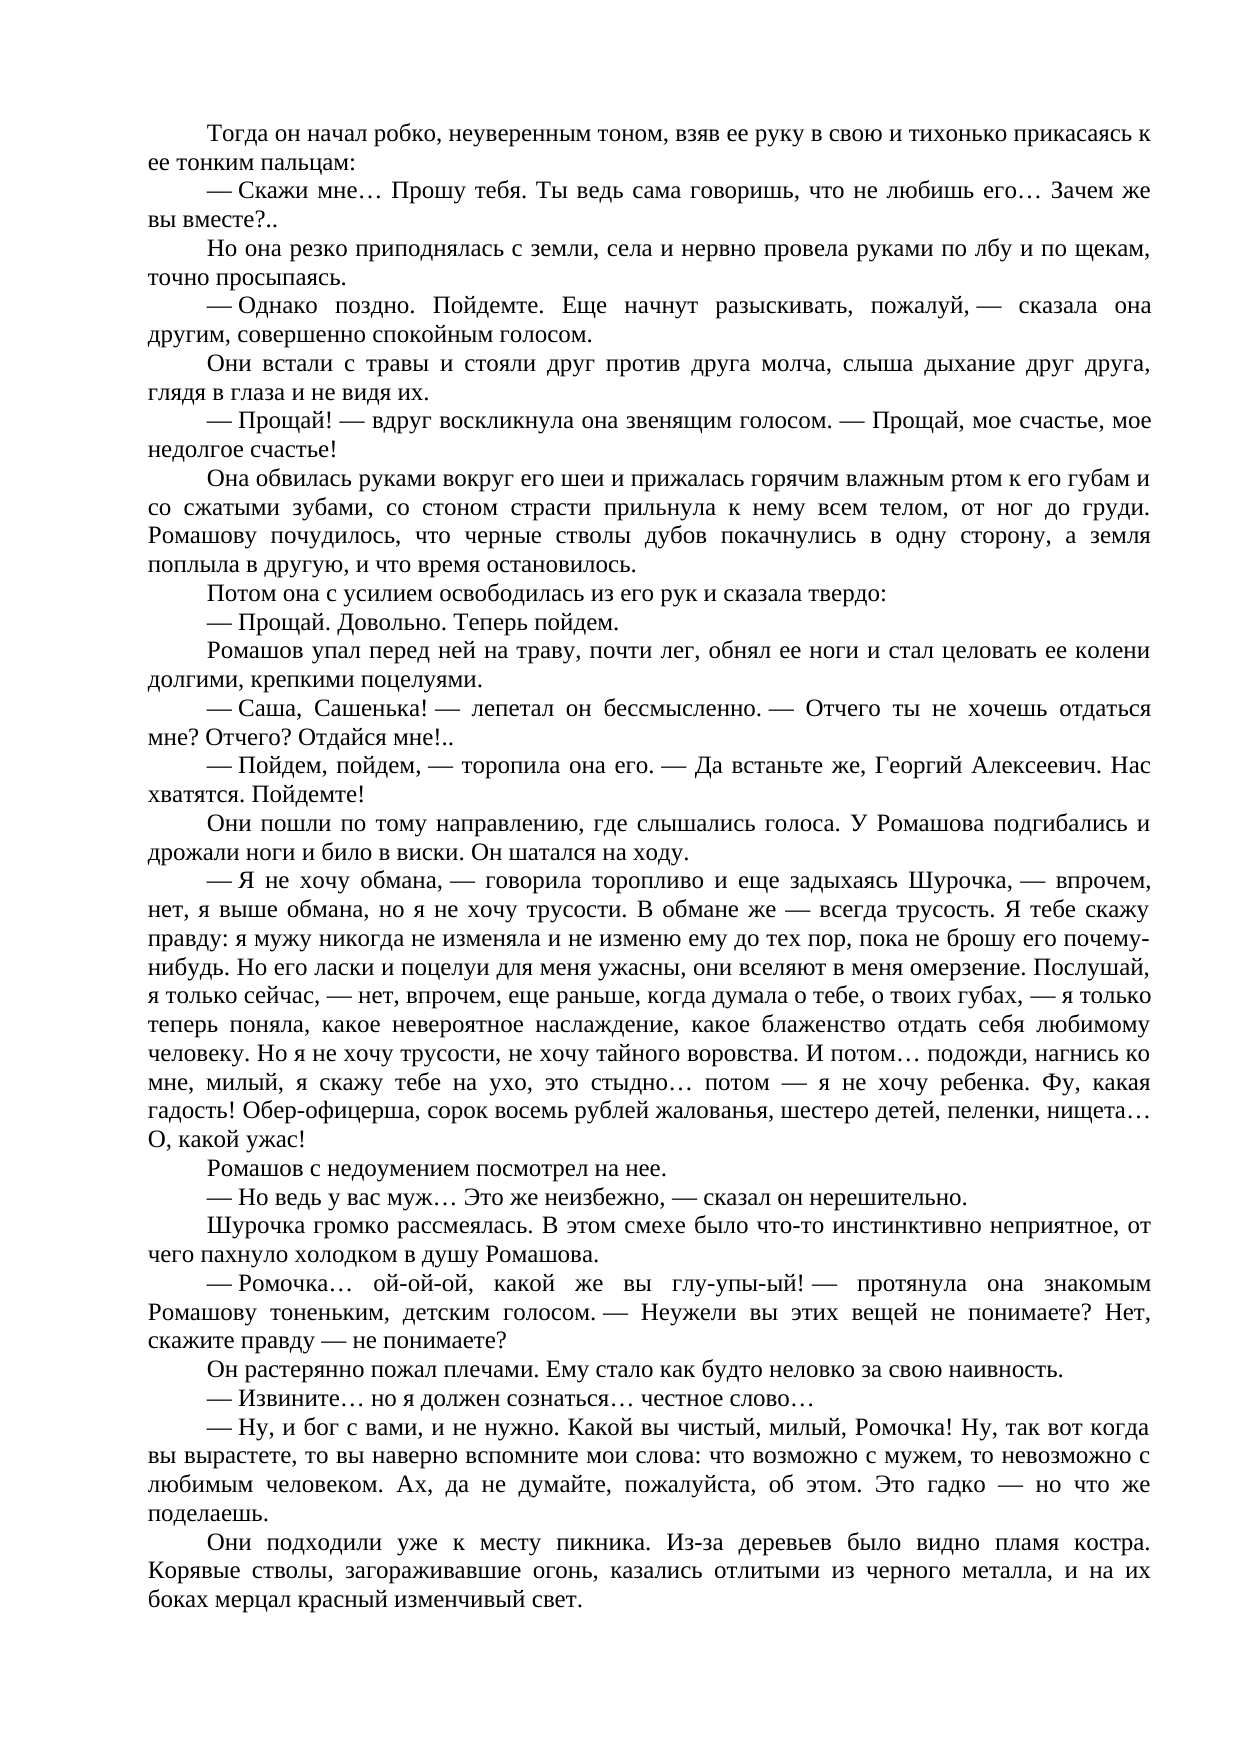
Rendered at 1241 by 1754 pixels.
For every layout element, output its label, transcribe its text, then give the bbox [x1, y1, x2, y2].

text — Однако поздно. Пойдемте. Еще начнут разыскивать, пожалуй, — сказала она другим, совершенно спокойным голосом. [148, 291, 1152, 348]
text Ромашов упал перед ней на траву, почти лег, обнял ее ноги и стал целовать ее колени долгими, крепкими поцелуями. [148, 636, 1152, 693]
text Они подходили уже к месту пикника. Из-за деревьев было видно пламя костра. Корявые стволы, загораживавшие огонь, казались отлитыми из черного металла, и на их боках мерцал красный изменчивый свет. [148, 1527, 1152, 1613]
text Они встали с травы и стояли друг против друга молча, слыша дыхание друг друга, глядя в глаза и не видя их. [148, 348, 1152, 406]
text — Прощай! — вдруг воскликнула она звенящим голосом. — Прощай, мое счастье, мое недолгое счастье! [148, 406, 1152, 463]
text — Извините… но я должен сознаться… честное слово… [148, 1383, 1152, 1412]
text — Ромочка… ой-ой-ой, какой же вы глу-упы-ый! — протянула она знакомым Ромашову тоненьким, детским голосом. — Неужели вы этих вещей не понимаете? Нет, скажите правду — не понимаете? [148, 1268, 1152, 1354]
text — Скажи мне… Прошу тебя. Ты ведь сама говоришь, что не любишь его… Зачем же вы вместе?.. [148, 176, 1152, 233]
text Но она резко приподнялась с земли, села и нервно провела руками по лбу и по щекам, точно просыпаясь. [148, 233, 1152, 291]
text — Я не хочу обмана, — говорила торопливо и еще задыхаясь Шурочка, — впрочем, нет, я выше обмана, но я не хочу трусости. В обмане же — всегда трусость. Я тебе скажу правду: я мужу никогда не изменяла и не изменю ему до тех пор, пока не брошу его почему-нибудь. Но его ласки и поцелуи для меня ужасны, они вселяют в меня омерзение. Послушай, я только сейчас, — нет, впрочем, еще раньше, когда думала о тебе, о твоих губах, — я только теперь поняла, какое невероятное наслаждение, какое блаженство отдать себя любимому человеку. Но я не хочу трусости, не хочу тайного воровства. И потом… подожди, нагнись ко мне, милый, я скажу тебе на ухо, это стыдно… потом — я не хочу ребенка. Фу, какая гадость! Обер-офицерша, сорок восемь рублей жалованья, шестеро детей, пеленки, нищета… О, какой ужас! [148, 866, 1152, 1153]
text Они пошли по тому направлению, где слышались голоса. У Ромашова подгибались и дрожали ноги и било в виски. Он шатался на ходу. [148, 808, 1152, 866]
text — Саша, Сашенька! — лепетал он бессмысленно. — Отчего ты не хочешь отдаться мне? Отчего? Отдайся мне!.. [148, 693, 1152, 751]
text Ромашов с недоумением посмотрел на нее. [148, 1153, 1152, 1182]
text Потом она с усилием освободилась из его рук и сказала твердо: [148, 578, 1152, 607]
text — Но ведь у вас муж… Это же неизбежно, — сказал он нерешительно. [148, 1182, 1152, 1211]
text — Прощай. Довольно. Теперь пойдем. [148, 607, 1152, 636]
text — Пойдем, пойдем, — торопила она его. — Да встаньте же, Георгий Алексеевич. Нас хватятся. Пойдемте! [148, 751, 1152, 808]
text Он растерянно пожал плечами. Ему стало как будто неловко за свою наивность. [148, 1354, 1152, 1383]
text Она обвилась руками вокруг его шеи и прижалась горячим влажным ртом к его губам и со сжатыми зубами, со стоном страсти прильнула к нему всем телом, от ног до груди. Ромашову почудилось, что черные стволы дубов покачнулись в одну сторону, а земля поплыла в другую, и что время остановилось. [148, 463, 1152, 578]
text Тогда он начал робко, неуверенным тоном, взяв ее руку в свою и тихонько прикасаясь к ее тонким пальцам: [148, 118, 1152, 176]
text Шурочка громко рассмеялась. В этом смехе было что-то инстинктивно неприятное, от чего пахнуло холодком в душу Ромашова. [148, 1211, 1152, 1268]
text — Ну, и бог с вами, и не нужно. Какой вы чистый, милый, Ромочка! Ну, так вот когда вы вырастете, то вы наверно вспомните мои слова: что возможно с мужем, то невозможно с любимым человеком. Ах, да не думайте, пожалуйста, об этом. Это гадко — но что же поделаешь. [148, 1412, 1152, 1527]
